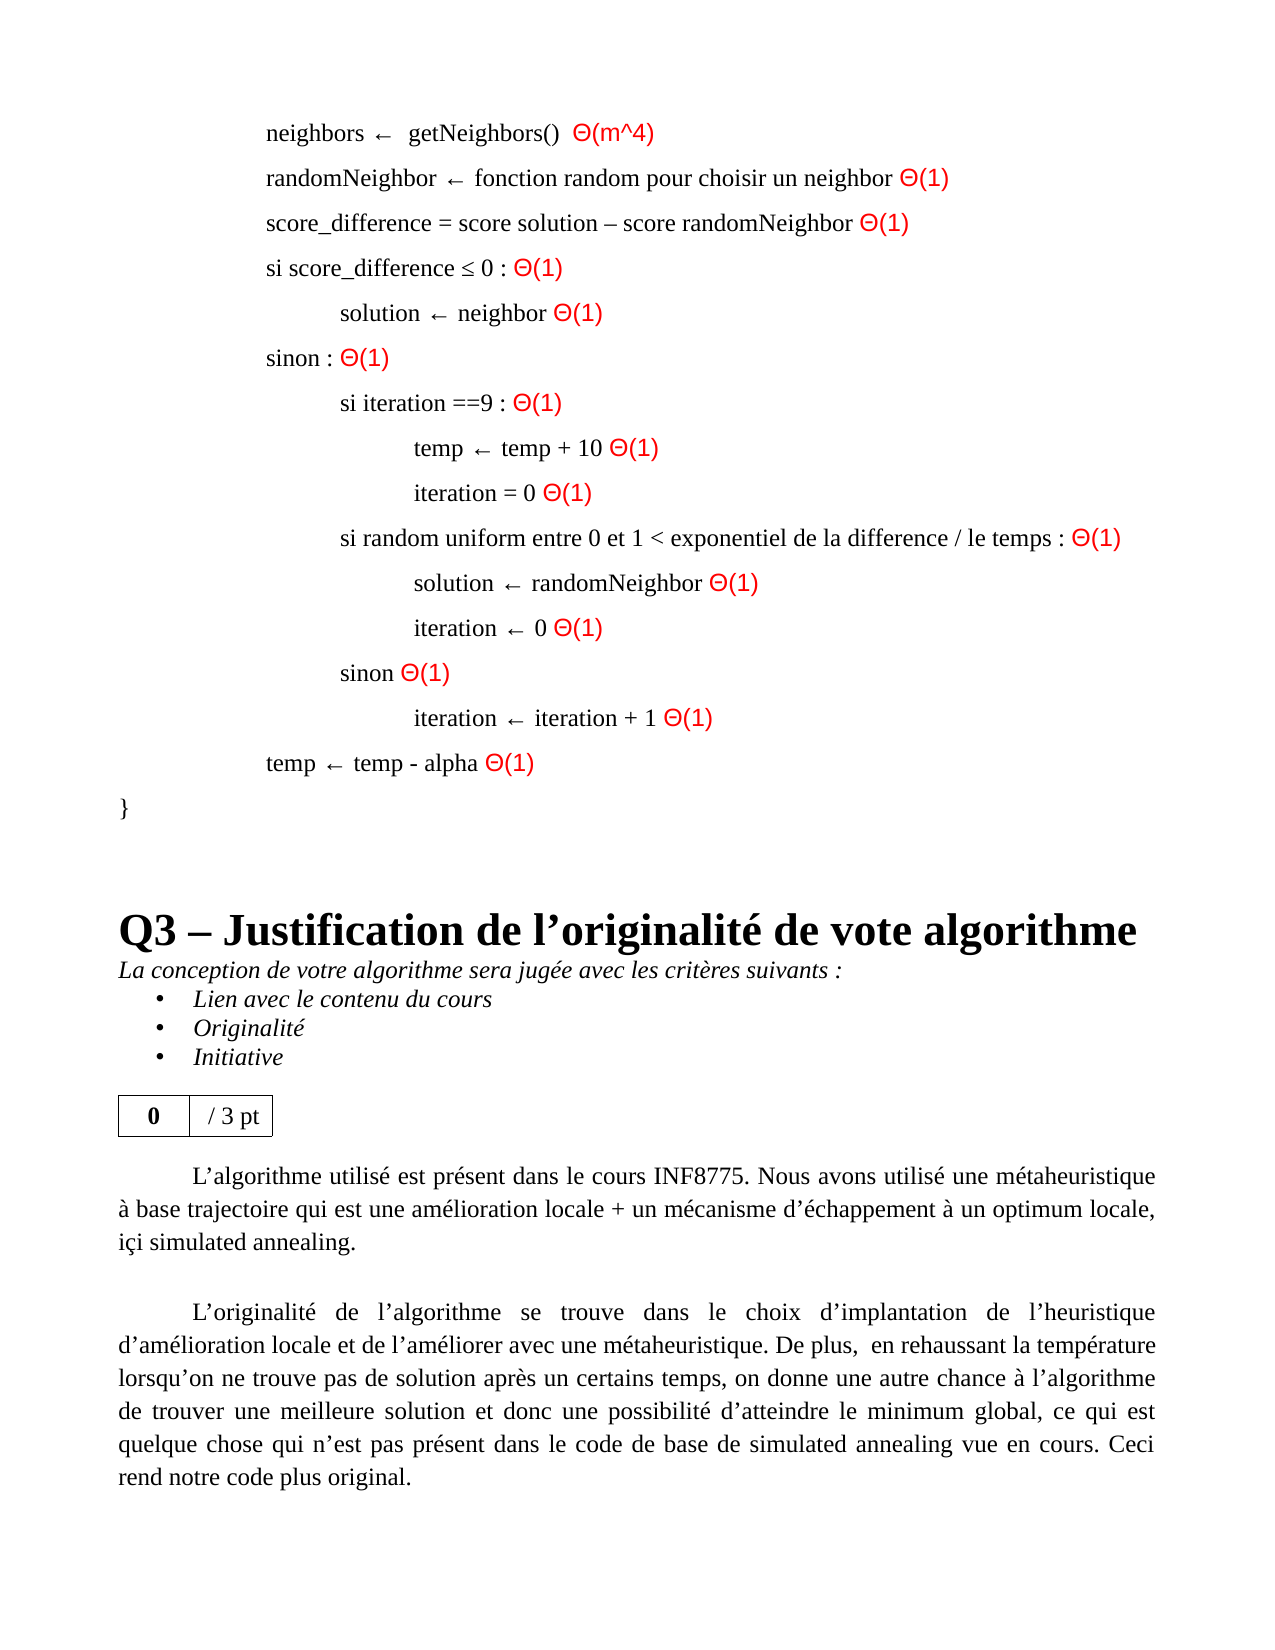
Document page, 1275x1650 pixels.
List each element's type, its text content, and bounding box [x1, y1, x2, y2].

table_header / 3 pt [190, 1096, 272, 1136]
text si score_difference ≤ 0 : Θ(1) [118, 253, 1157, 282]
text } [118, 793, 1157, 822]
text sinon : Θ(1) [118, 343, 1157, 372]
subtitle Q3 – Justification de l’originalité de vote algorithme [118, 903, 1157, 955]
text temp ← temp - alpha Θ(1) [118, 748, 1157, 777]
text si random uniform entre 0 et 1 < exponentiel de la difference / le temps : Θ(1) [118, 523, 1157, 552]
text temp ← temp + 10 Θ(1) [118, 433, 1157, 462]
text sinon Θ(1) [118, 658, 1157, 687]
list Lien avec le contenu du cours [156, 984, 1157, 1013]
text score_difference = score solution – score randomNeighbor Θ(1) [118, 208, 1157, 237]
list Initiative [156, 1042, 1157, 1070]
text iteration ← iteration + 1 Θ(1) [118, 703, 1157, 732]
table_header 0 [119, 1096, 189, 1136]
text solution ← neighbor Θ(1) [118, 298, 1157, 327]
text L’originalité de l’algorithme se trouve dans le choix d’implantation de l’heuristique d’amélioration locale et de l’améliorer avec une métaheuristique. De plus, en rehaussant la température lorsqu’on ne trouve pas de solution après un certains temps, on donne une autre chance à l’algorithme de trouver une meilleure solution et donc une possibilité d’atteindre le minimum global, ce qui est quelque chose qui n’est pas présent dans le code de base de simulated annealing vue en cours. Ceci rend notre code plus original. [118, 1297, 1157, 1491]
text randomNeighbor ← fonction random pour choisir un neighbor Θ(1) [118, 163, 1157, 192]
text solution ← randomNeighbor Θ(1) [118, 568, 1157, 597]
text La conception de votre algorithme sera jugée avec les critères suivants : [118, 955, 1157, 984]
text iteration ← 0 Θ(1) [118, 613, 1157, 642]
list Originalité [156, 1013, 1157, 1042]
text neighbors ← getNeighbors() Θ(m^4) [118, 118, 1157, 147]
text iteration = 0 Θ(1) [118, 478, 1157, 507]
text si iteration ==9 : Θ(1) [118, 388, 1157, 417]
text L’algorithme utilisé est présent dans le cours INF8775. Nous avons utilisé une métaheuristique à base trajectoire qui est une amélioration locale + un mécanisme d’échappement à un optimum locale, içi simulated annealing. [118, 1161, 1157, 1256]
